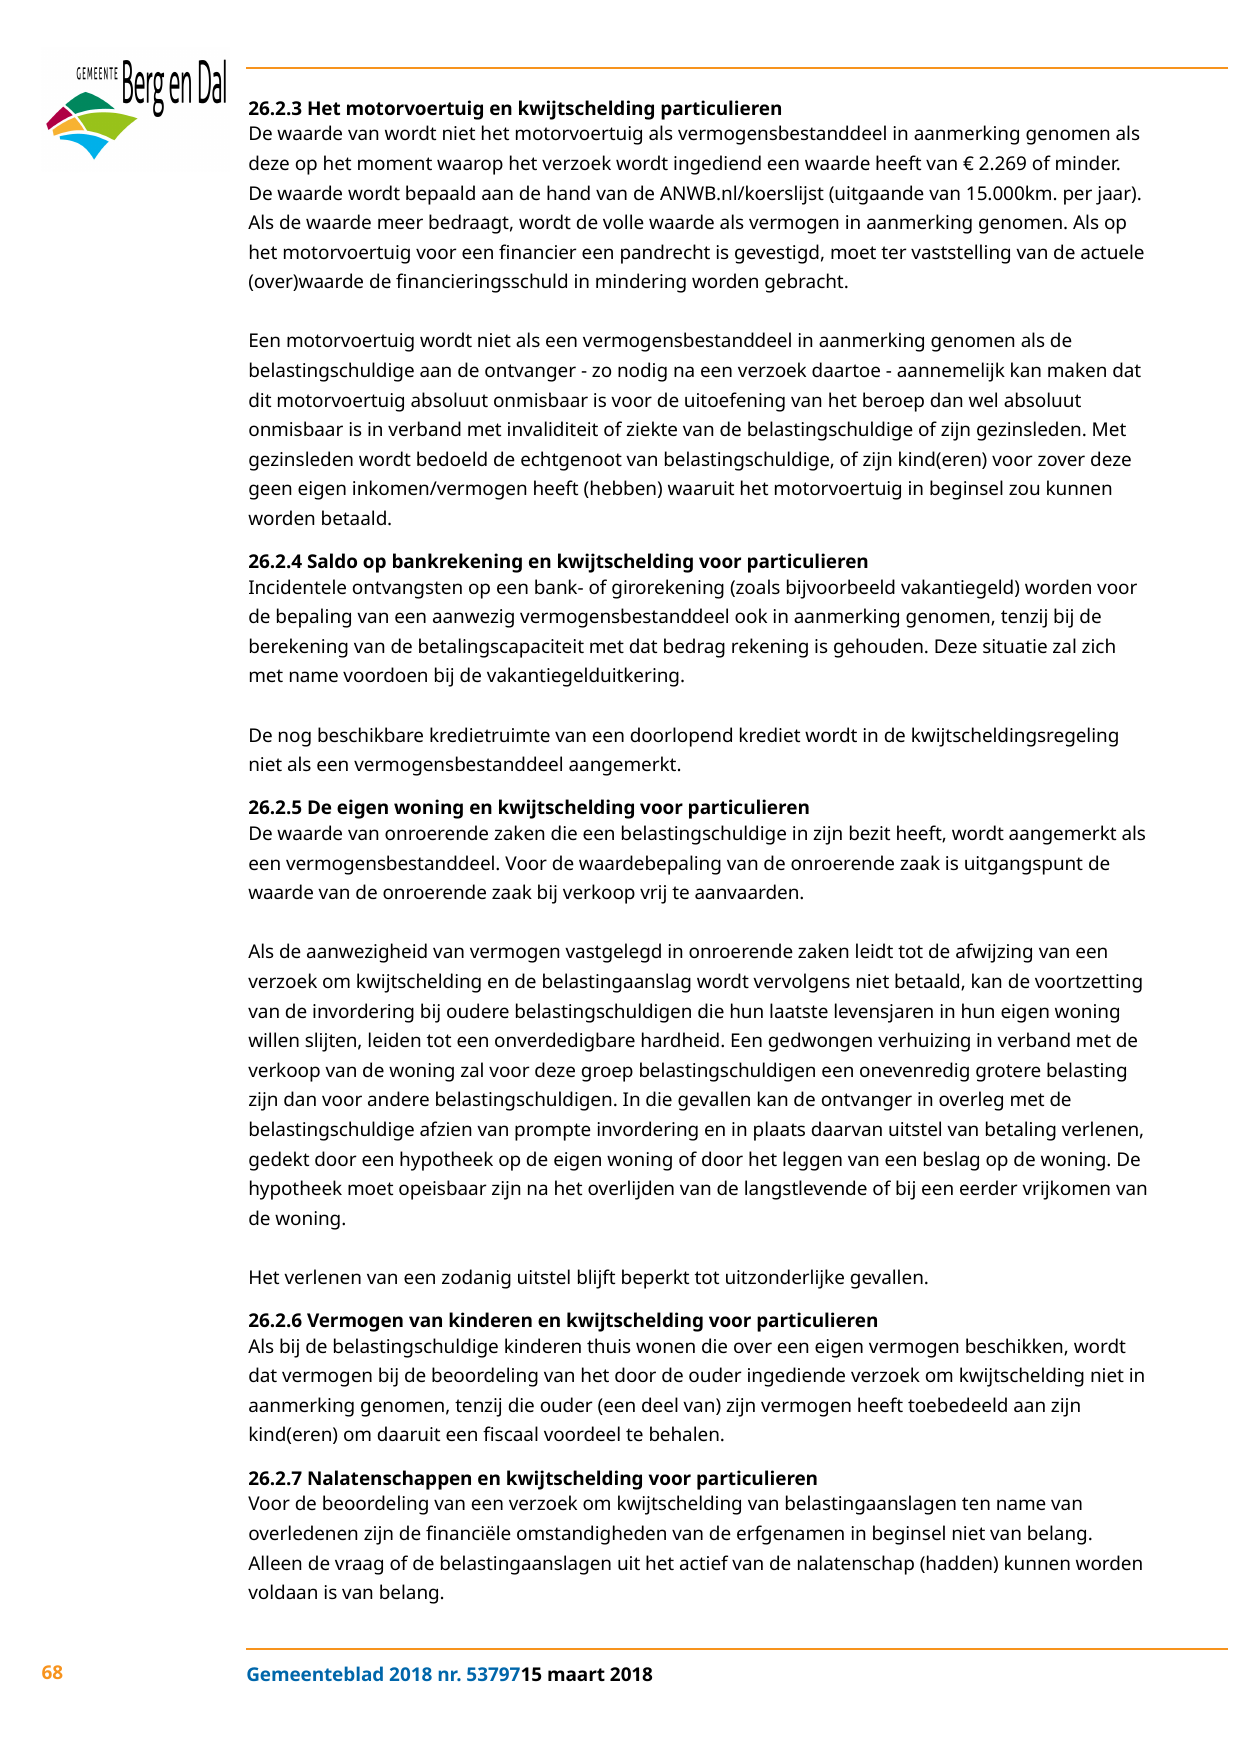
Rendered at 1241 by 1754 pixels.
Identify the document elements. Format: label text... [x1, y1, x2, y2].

picture [41, 47, 231, 172]
text 26.2.3 Het motorvoertuig en kwijtschelding particulieren [248, 95, 1152, 121]
text 26.2.4 Saldo op bankrekening en kwijtschelding voor particulieren [248, 548, 1152, 574]
text 26.2.7 Nalatenschappen en kwijtschelding voor particulieren [248, 1465, 1152, 1491]
text De waarde van wordt niet het motorvoertuig als vermogensbestanddeel in aanmerking genomen als deze op het moment waarop het verzoek wordt ingediend een waarde heeft van € 2.269 of minder. [248, 121, 1152, 176]
text 26.2.6 Vermogen van kinderen en kwijtschelding voor particulieren [248, 1307, 1152, 1333]
text Voor de beoordeling van een verzoek om kwijtschelding van belastingaanslagen ten name van overledenen zijn de financiële omstandigheden van de erfgenamen in beginsel niet van belang. Alleen de vraag of de belastingaanslagen uit het actief van de nalatenschap (hadden) kunnen worden voldaan is van belang. [248, 1491, 1152, 1605]
text De nog beschikbare kredietruimte van een doorlopend krediet wordt in de kwijtscheldingsregeling niet als een vermogensbestanddeel aangemerkt. [248, 722, 1152, 777]
text De waarde van onroerende zaken die een belastingschuldige in zijn bezit heeft, wordt aangemerkt als een vermogensbestanddeel. Voor de waardebepaling van de onroerende zaak is uitgangspunt de waarde van de onroerende zaak bij verkoop vrij te aanvaarden. [248, 820, 1152, 905]
text 26.2.5 De eigen woning en kwijtschelding voor particulieren [248, 794, 1152, 820]
text Als bij de belastingschuldige kinderen thuis wonen die over een eigen vermogen beschikken, wordt dat vermogen bij de beoordeling van het door de ouder ingediende verzoek om kwijtschelding niet in aanmerking genomen, tenzij die ouder (een deel van) zijn vermogen heeft toebedeeld aan zijn kind(eren) om daaruit een fiscaal voordeel te behalen. [248, 1333, 1152, 1447]
text Als de aanwezigheid van vermogen vastgelegd in onroerende zaken leidt tot de afwijzing van een verzoek om kwijtschelding en de belastingaanslag wordt vervolgens niet betaald, kan de voortzetting van de invordering bij oudere belastingschuldigen die hun laatste levensjaren in hun eigen woning willen slijten, leiden tot een onverdedigbare hardheid. Een gedwongen verhuizing in verband met de verkoop van de woning zal voor deze groep belastingschuldigen een onevenredig grotere belasting zijn dan voor andere belastingschuldigen. In die gevallen kan de ontvanger in overleg met de belastingschuldige afzien van prompte invordering en in plaats daarvan uitstel van betaling verlenen, gedekt door een hypotheek op de eigen woning of door het leggen van een beslag op de woning. De hypotheek moet opeisbaar zijn na het overlijden van de langstlevende of bij een eerder vrijkomen van de woning. [248, 939, 1152, 1231]
text Het verlenen van een zodanig uitstel blijft beperkt tot uitzonderlijke gevallen. [248, 1264, 1152, 1290]
text De waarde wordt bepaald aan de hand van de ANWB.nl/koerslijst (uitgaande van 15.000km. per jaar). Als de waarde meer bedraagt, wordt de volle waarde als vermogen in aanmerking genomen. Als op het motorvoertuig voor een financier een pandrecht is gevestigd, moet ter vaststelling van de actuele (over)waarde de financieringsschuld in mindering worden gebracht. [248, 180, 1152, 294]
text Incidentele ontvangsten op een bank- of girorekening (zoals bijvoorbeeld vakantiegeld) worden voor de bepaling van een aanwezig vermogensbestanddeel ook in aanmerking genomen, tenzij bij de berekening van de betalingscapaciteit met dat bedrag rekening is gehouden. Deze situatie zal zich met name voordoen bij de vakantiegelduitkering. [248, 574, 1152, 688]
text Een motorvoertuig wordt niet als een vermogensbestanddeel in aanmerking genomen als de belastingschuldige aan de ontvanger - zo nodig na een verzoek daartoe - aannemelijk kan maken dat dit motorvoertuig absoluut onmisbaar is voor de uitoefening van het beroep dan wel absoluut onmisbaar is in verband met invaliditeit of ziekte van de belastingschuldige of zijn gezinsleden. Met gezinsleden wordt bedoeld de echtgenoot van belastingschuldige, of zijn kind(eren) voor zover deze geen eigen inkomen/vermogen heeft (hebben) waaruit het motorvoertuig in beginsel zou kunnen worden betaald. [248, 328, 1152, 531]
